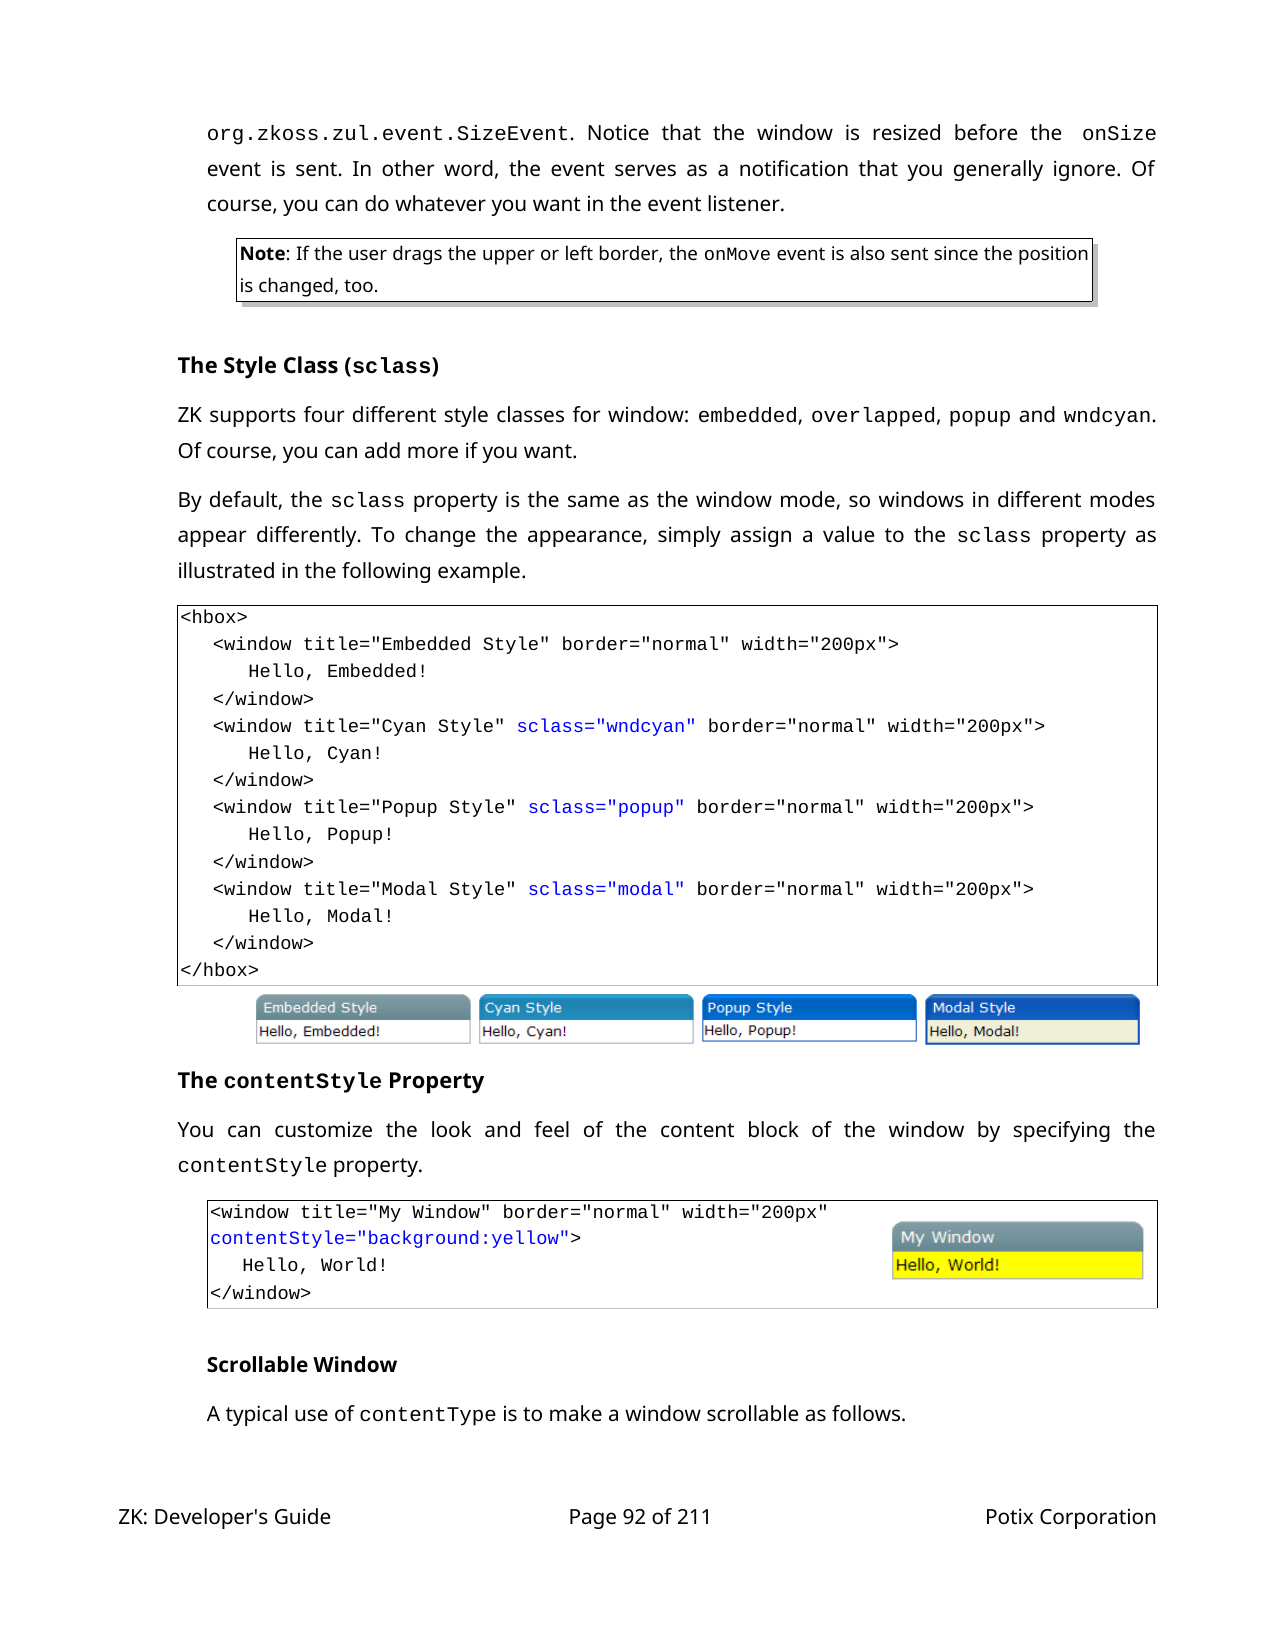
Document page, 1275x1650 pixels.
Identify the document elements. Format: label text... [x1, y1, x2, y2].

text Hello, Cyan! [178, 741, 1157, 765]
text </window> [178, 931, 1157, 955]
text Hello, Embedded! [178, 659, 1157, 683]
text A typical use of contentType is to make a window scrollable as follows. [207, 1399, 1157, 1428]
picture [891, 1219, 1145, 1282]
subtitle The Style Class (sclass) [177, 350, 1157, 380]
text <window title="My Window" border="normal" width="200px" contentStyle="background:yellow"> [208, 1201, 1157, 1250]
text Hello, Modal! [178, 904, 1157, 928]
text Note: If the user drags the upper or left border, the onMove event is also sent since the position is changed, too. [237, 239, 1092, 301]
text </window> [178, 849, 1157, 874]
text </window> [178, 686, 1157, 711]
text By default, the sclass property is the same as the window mode, so windows in different modes appear differently. To change the appearance, simply assign a value to the sclass property as illustrated in the following example. [177, 485, 1157, 584]
text </window> [208, 1281, 1157, 1308]
text </hbox> [178, 958, 1157, 985]
picture [255, 992, 1141, 1047]
text Hello, World! [208, 1253, 891, 1278]
subtitle The contentStyle Property [177, 1028, 1157, 1094]
text <window title="Cyan Style" sclass="wndcyan" border="normal" width="200px"> [178, 713, 1157, 738]
text <window title="Modal Style" sclass="modal" border="normal" width="200px"> [178, 877, 1157, 901]
text </window> [178, 768, 1157, 792]
text org.zkoss.zul.event.SizeEvent. Notice that the window is resized before the onSize event is sent. In other word, the event serves as a notification that you generally ignore. Of course, you can do whatever you want in the event listener. [207, 118, 1157, 217]
text ZK supports four different style classes for window: embedded, overlapped, popup and wndcyan. Of course, you can add more if you want. [177, 401, 1157, 464]
text <window title="Embedded Style" border="normal" width="200px"> [178, 632, 1157, 656]
text [1145, 1253, 1157, 1278]
text Hello, Popup! [178, 822, 1157, 847]
text <hbox> [178, 606, 1157, 629]
text <window title="Popup Style" sclass="popup" border="normal" width="200px"> [178, 795, 1157, 819]
text You can customize the look and feel of the content block of the window by specifying the contentStyle property. [177, 1115, 1157, 1179]
subtitle Scrollable Window [207, 1350, 1157, 1378]
